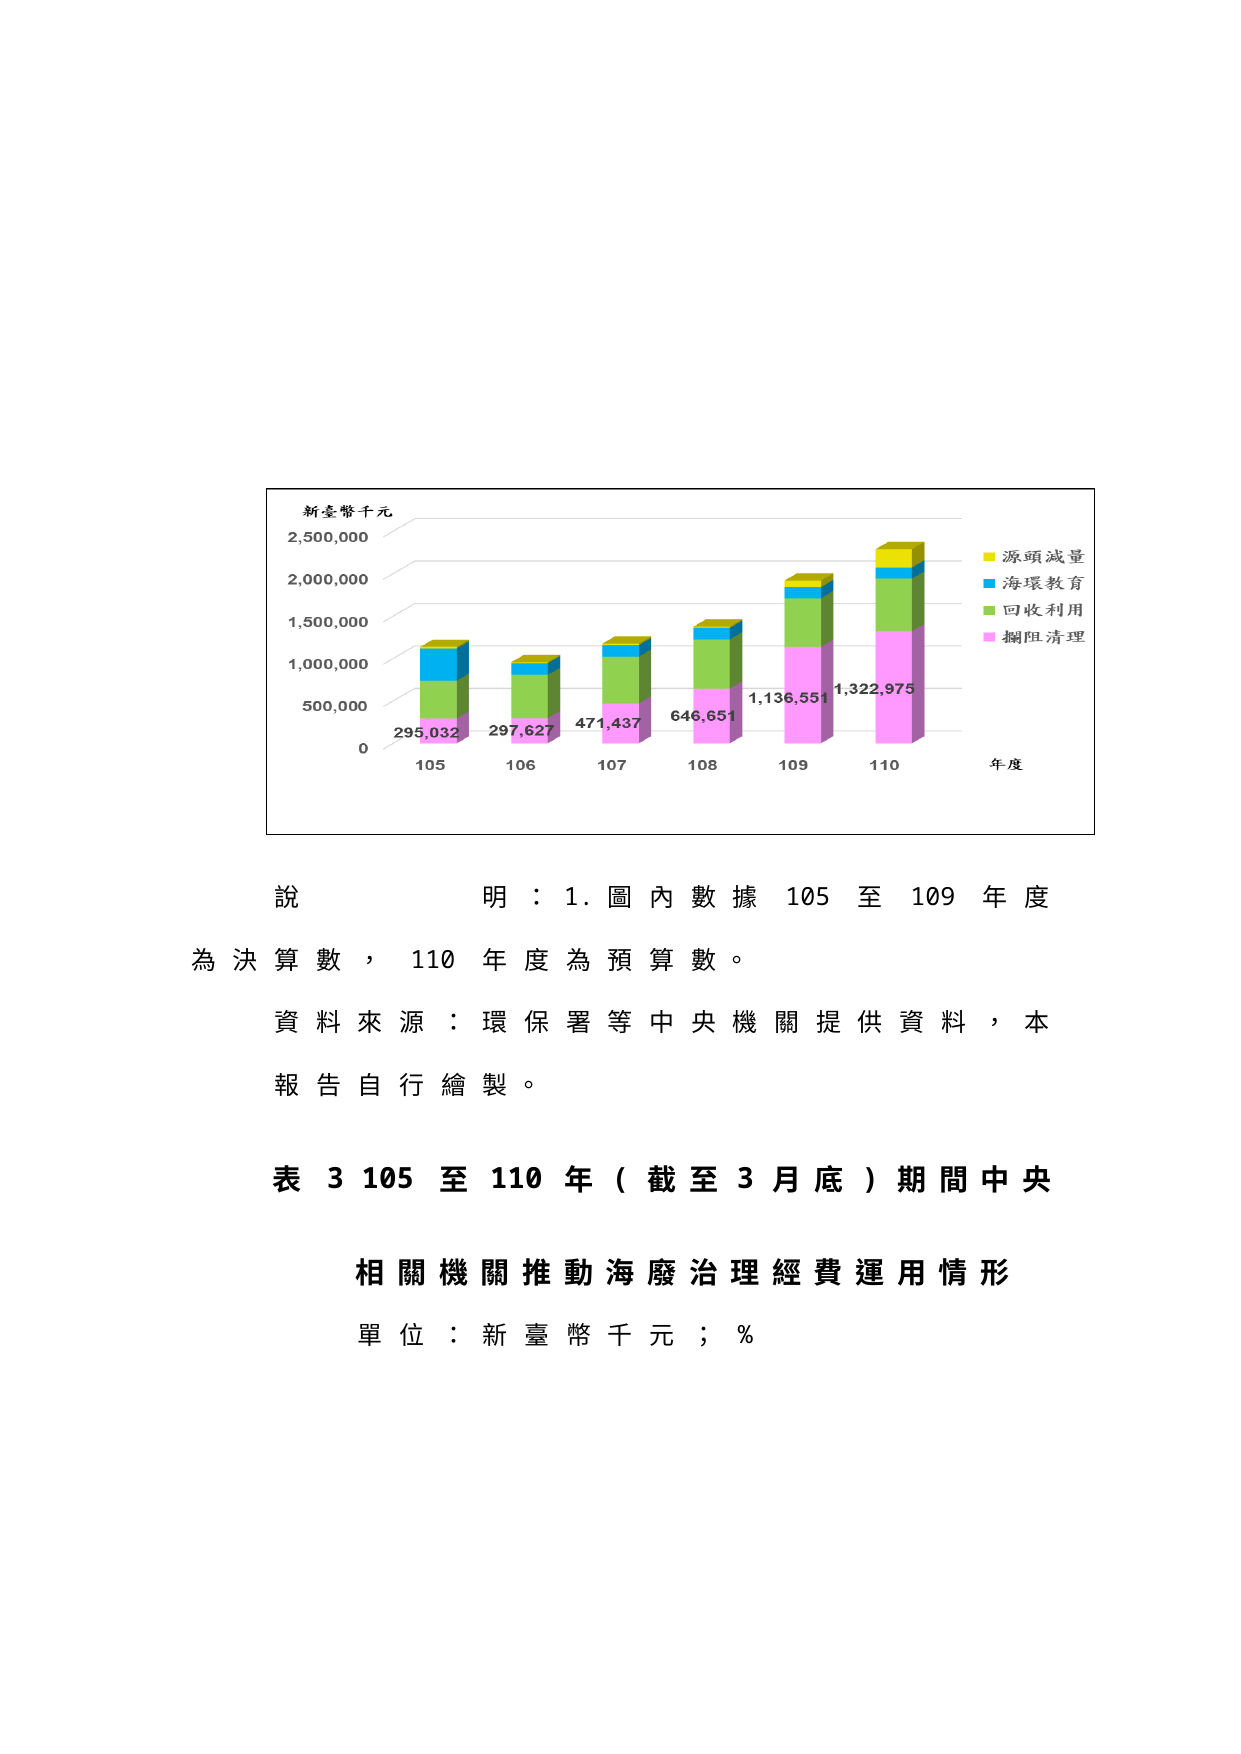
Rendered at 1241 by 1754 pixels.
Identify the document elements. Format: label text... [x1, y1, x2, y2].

text 資料來源：環保署等中央機關提供資料，本報告自行繪製。 [242, 979, 1058, 1104]
text 說 明：1.圖內數據105至109年度為決算數，110年度為預算數。 [183, 854, 1058, 979]
text 表3 105至110年(截至3月底)期間中央相關機關推動海廢治理經費運用情形 單位：新臺幣千元；% [242, 1104, 1058, 1354]
